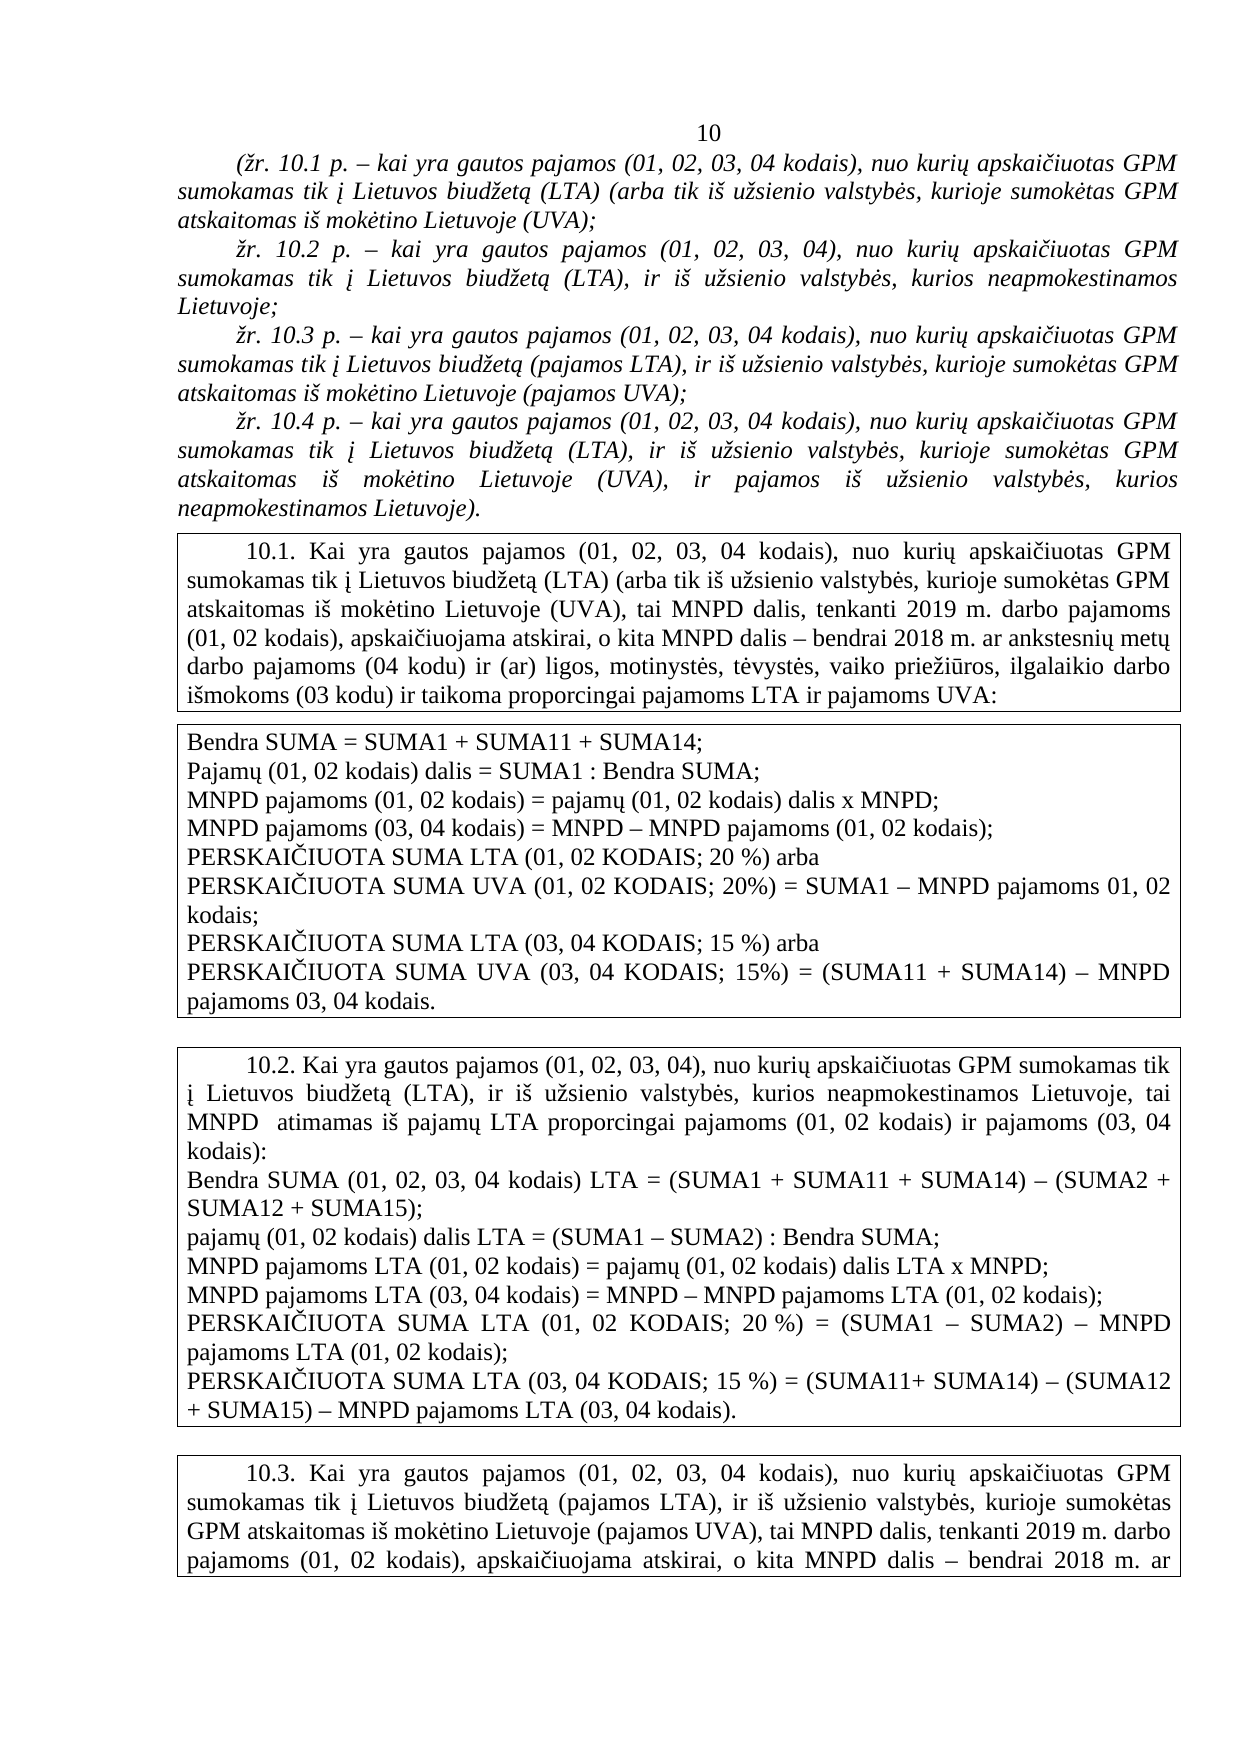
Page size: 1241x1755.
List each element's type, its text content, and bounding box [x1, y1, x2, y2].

text Bendra SUMA (01, 02, 03, 04 kodais) LTA = (SUMA1 + SUMA11 + SUMA14) – (SUMA2 + SUMA12 + SUMA15); [178, 1162, 1180, 1219]
text Pajamų (01, 02 kodais) dalis = SUMA1 : Bendra SUMA; [178, 753, 1180, 782]
text PERSKAIČIUOTA SUMA UVA (01, 02 KODAIS; 20%) = SUMA1 – MNPD pajamoms 01, 02 kodais; [178, 868, 1180, 925]
text 10.1. Kai yra gautos pajamos (01, 02, 03, 04 kodais), nuo kurių apskaičiuotas GPM sumokamas tik į Lietuvos biudžetą (LTA) (arba tik iš užsienio valstybės, kurioje sumokėtas GPM atskaitomas iš mokėtino Lietuvoje (UVA), tai MNPD dalis, tenkanti 2019 m. darbo pajamoms (01, 02 kodais), apskaičiuojama atskirai, o kita MNPD dalis – bendrai 2018 m. ar ankstesnių metų darbo pajamoms (04 kodu) ir (ar) ligos, motinystės, tėvystės, vaiko priežiūros, ilgalaikio darbo išmokoms (03 kodu) ir taikoma proporcingai pajamoms LTA ir pajamoms UVA: [178, 534, 1180, 711]
text žr. 10.3 p. – kai yra gautos pajamos (01, 02, 03, 04 kodais), nuo kurių apskaičiuotas GPM sumokamas tik į Lietuvos biudžetą (pajamos LTA), ir iš užsienio valstybės, kurioje sumokėtas GPM atskaitomas iš mokėtino Lietuvoje (pajamos UVA); [177, 320, 1181, 406]
text PERSKAIČIUOTA SUMA LTA (01, 02 KODAIS; 20 %) = (SUMA1 – SUMA2) – MNPD pajamoms LTA (01, 02 kodais); [178, 1305, 1180, 1363]
text PERSKAIČIUOTA SUMA UVA (03, 04 KODAIS; 15%) = (SUMA11 + SUMA14) – MNPD pajamoms 03, 04 kodais. [178, 954, 1180, 1017]
text MNPD pajamoms LTA (01, 02 kodais) = pajamų (01, 02 kodais) dalis LTA x MNPD; [178, 1248, 1180, 1277]
text (žr. 10.1 p. – kai yra gautos pajamos (01, 02, 03, 04 kodais), nuo kurių apskaičiuotas GPM sumokamas tik į Lietuvos biudžetą (LTA) (arba tik iš užsienio valstybės, kurioje sumokėtas GPM atskaitomas iš mokėtino Lietuvoje (UVA); [177, 148, 1181, 234]
text žr. 10.4 p. – kai yra gautos pajamos (01, 02, 03, 04 kodais), nuo kurių apskaičiuotas GPM sumokamas tik į Lietuvos biudžetą (LTA), ir iš užsienio valstybės, kurioje sumokėtas GPM atskaitomas iš mokėtino Lietuvoje (UVA), ir pajamos iš užsienio valstybės, kurios neapmokestinamos Lietuvoje). [177, 406, 1181, 521]
text MNPD pajamoms (01, 02 kodais) = pajamų (01, 02 kodais) dalis x MNPD; [178, 782, 1180, 810]
text Bendra SUMA = SUMA1 + SUMA11 + SUMA14; [178, 725, 1180, 753]
text 10.3. Kai yra gautos pajamos (01, 02, 03, 04 kodais), nuo kurių apskaičiuotas GPM sumokamas tik į Lietuvos biudžetą (pajamos LTA), ir iš užsienio valstybės, kurioje sumokėtas GPM atskaitomas iš mokėtino Lietuvoje (pajamos UVA), tai MNPD dalis, tenkanti 2019 m. darbo pajamoms (01, 02 kodais), apskaičiuojama atskirai, o kita MNPD dalis – bendrai 2018 m. ar [178, 1456, 1180, 1576]
text pajamų (01, 02 kodais) dalis LTA = (SUMA1 – SUMA2) : Bendra SUMA; [178, 1219, 1180, 1248]
text PERSKAIČIUOTA SUMA LTA (03, 04 KODAIS; 15 %) = (SUMA11+ SUMA14) – (SUMA12 + SUMA15) – MNPD pajamoms LTA (03, 04 kodais). [178, 1363, 1180, 1426]
text MNPD pajamoms (03, 04 kodais) = MNPD – MNPD pajamoms (01, 02 kodais); [178, 810, 1180, 839]
text 10.2. Kai yra gautos pajamos (01, 02, 03, 04), nuo kurių apskaičiuotas GPM sumokamas tik į Lietuvos biudžetą (LTA), ir iš užsienio valstybės, kurios neapmokestinamos Lietuvoje, tai MNPD atimamas iš pajamų LTA proporcingai pajamoms (01, 02 kodais) ir pajamoms (03, 04 kodais): [178, 1048, 1180, 1162]
text PERSKAIČIUOTA SUMA LTA (01, 02 KODAIS; 20 %) arba [178, 839, 1180, 868]
text žr. 10.2 p. – kai yra gautos pajamos (01, 02, 03, 04), nuo kurių apskaičiuotas GPM sumokamas tik į Lietuvos biudžetą (LTA), ir iš užsienio valstybės, kurios neapmokestinamos Lietuvoje; [177, 234, 1181, 320]
text PERSKAIČIUOTA SUMA LTA (03, 04 KODAIS; 15 %) arba [178, 925, 1180, 954]
text MNPD pajamoms LTA (03, 04 kodais) = MNPD – MNPD pajamoms LTA (01, 02 kodais); [178, 1277, 1180, 1305]
